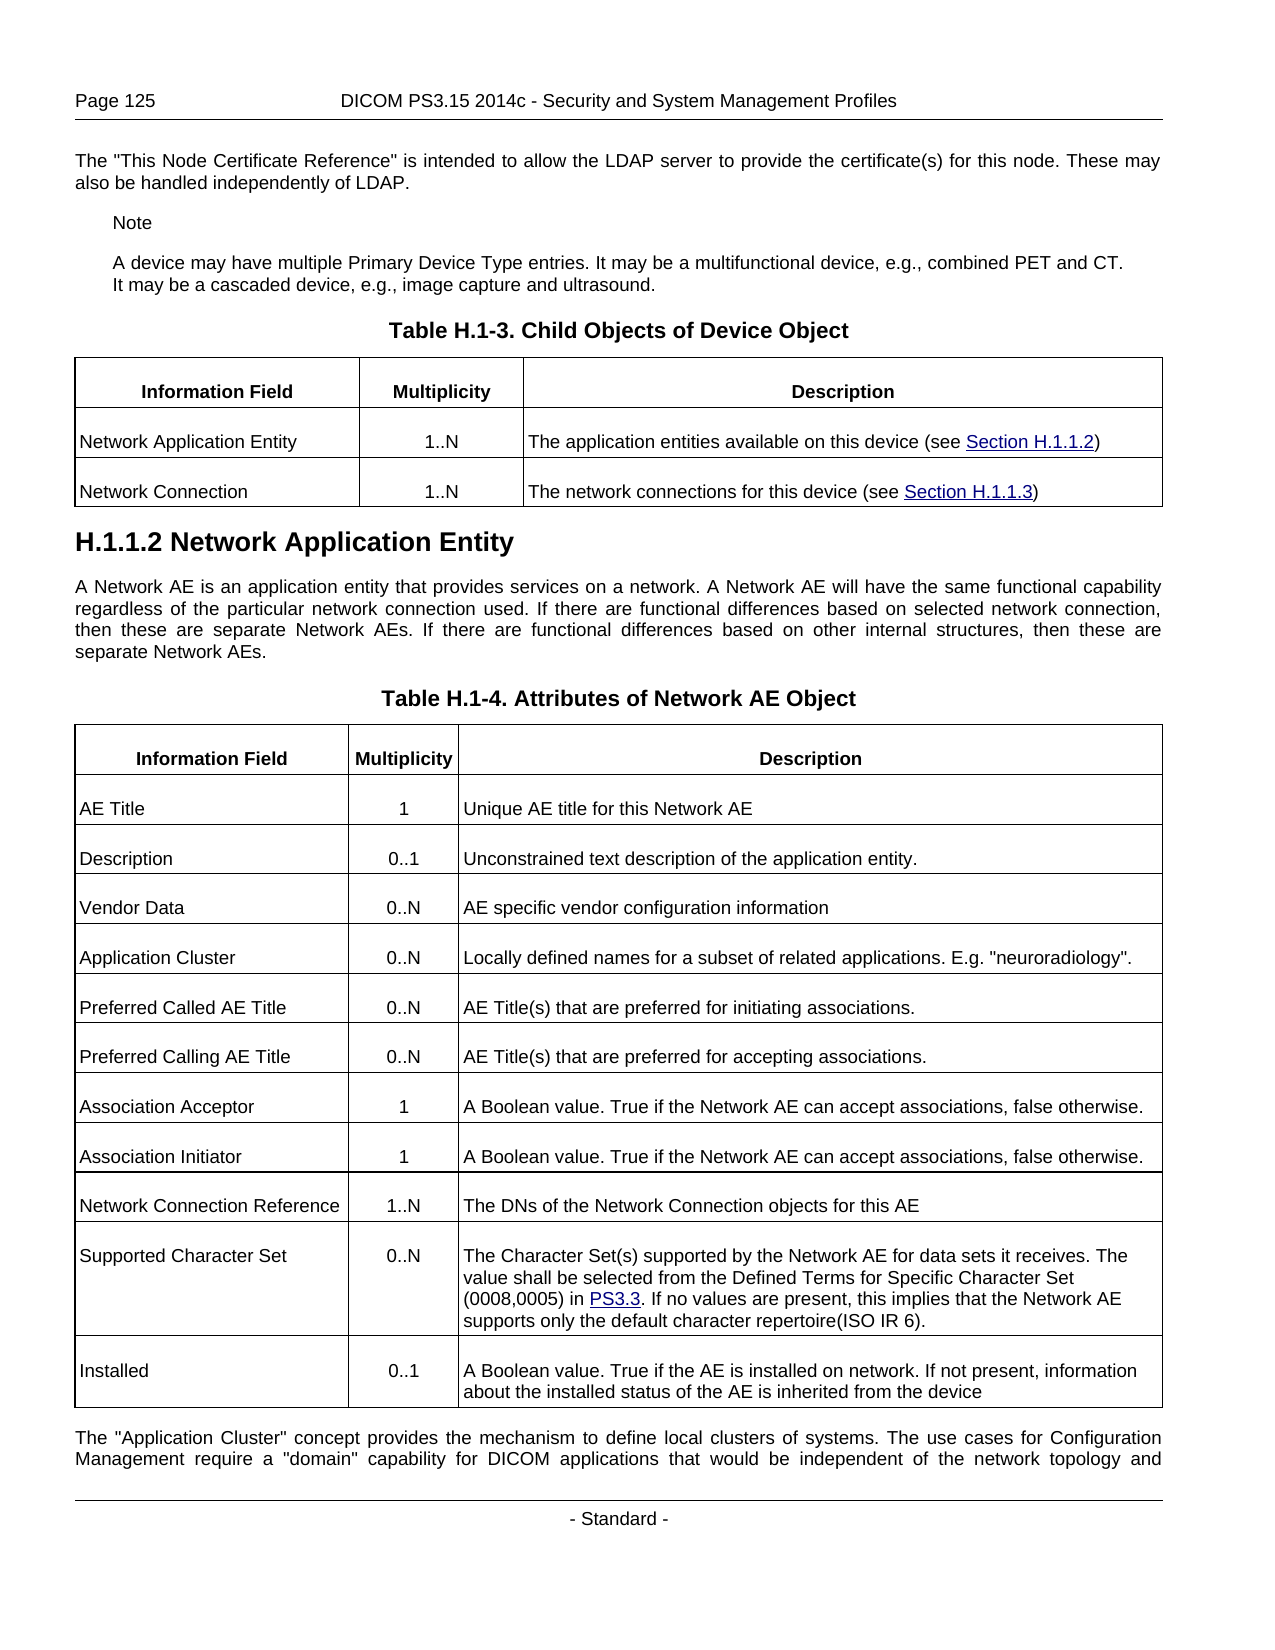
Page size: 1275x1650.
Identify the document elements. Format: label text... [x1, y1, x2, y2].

table_cell The application entities available on this device (see Section H.1.1.2) [524, 408, 1162, 457]
table_cell Application Cluster [76, 924, 348, 973]
table_cell 1..N [360, 408, 523, 457]
table_cell Unique AE title for this Network AE [459, 775, 1162, 823]
table_cell A Boolean value. True if the AE is installed on network. If not present, information about the installed status of the AE is inherited from the device [459, 1336, 1162, 1407]
table_header Multiplicity [360, 358, 523, 407]
text Table H.1-4. Attributes of Network AE Object [75, 685, 1162, 711]
table_header Description [524, 358, 1162, 407]
table_cell The DNs of the Network Connection objects for this AE [459, 1173, 1162, 1221]
table_cell AE specific vendor configuration information [459, 874, 1162, 923]
table_cell Preferred Called AE Title [76, 974, 348, 1022]
table_cell 1 [349, 775, 458, 823]
text The "This Node Certificate Reference" is intended to allow the LDAP server to provide the certificate(s) for this node. These may also be handled independently of LDAP. [75, 150, 1162, 193]
table_cell Preferred Calling AE Title [76, 1023, 348, 1072]
table_cell The network connections for this device (see Section H.1.1.3) [524, 458, 1162, 506]
text A device may have multiple Primary Device Type entries. It may be a multifunctional device, e.g., combined PET and CT. It may be a cascaded device, e.g., image capture and ultrasound. [112, 252, 1125, 295]
table_cell Network Connection [76, 458, 359, 506]
text Note [112, 212, 1125, 233]
table_cell 0..N [349, 874, 458, 923]
table_cell A Boolean value. True if the Network AE can accept associations, false otherwise. [459, 1123, 1162, 1171]
table_cell The Character Set(s) supported by the Network AE for data sets it receives. The value shall be selected from the Defined Terms for Specific Character Set (0008,0005) in PS3.3. If no values are present, this implies that the Network AE supports only the default character repertoire(ISO IR 6). [459, 1222, 1162, 1335]
table_header Multiplicity [349, 725, 458, 774]
table_cell AE Title(s) that are preferred for initiating associations. [459, 974, 1162, 1022]
table_cell Vendor Data [76, 874, 348, 923]
table_cell 1..N [349, 1173, 458, 1221]
table_cell 1 [349, 1123, 458, 1171]
table_cell 0..1 [349, 1336, 458, 1407]
table_cell Installed [76, 1336, 348, 1407]
table_cell Description [76, 825, 348, 873]
table_header Information Field [76, 725, 348, 774]
table_cell Network Connection Reference [76, 1173, 348, 1221]
text The "Application Cluster" concept provides the mechanism to define local clusters of systems. The use cases for Configuration Management require a "domain" capability for DICOM applications that would be independent of the network topology and [75, 1426, 1162, 1469]
table_cell Unconstrained text description of the application entity. [459, 825, 1162, 873]
table_header Description [459, 725, 1162, 774]
table_cell 1 [349, 1073, 458, 1122]
table_cell Association Acceptor [76, 1073, 348, 1122]
table_cell A Boolean value. True if the Network AE can accept associations, false otherwise. [459, 1073, 1162, 1122]
table_cell Network Application Entity [76, 408, 359, 457]
table_cell Association Initiator [76, 1123, 348, 1171]
table_cell 0..N [349, 924, 458, 973]
text H.1.1.2 Network Application Entity [75, 526, 1162, 557]
text Table H.1-3. Child Objects of Device Object [75, 318, 1162, 344]
table_cell 0..1 [349, 825, 458, 873]
text A Network AE is an application entity that provides services on a network. A Network AE will have the same functional capability regardless of the particular network connection used. If there are functional differences based on selected network connection, then these are separate Network AEs. If there are functional differences based on other internal structures, then these are separate Network AEs. [75, 576, 1162, 662]
table_cell AE Title(s) that are preferred for accepting associations. [459, 1023, 1162, 1072]
table_cell 1..N [360, 458, 523, 506]
table_cell 0..N [349, 974, 458, 1022]
table_cell 0..N [349, 1023, 458, 1072]
table_cell AE Title [76, 775, 348, 823]
table_cell 0..N [349, 1222, 458, 1335]
table_cell Supported Character Set [76, 1222, 348, 1335]
table_header Information Field [76, 358, 359, 407]
table_cell Locally defined names for a subset of related applications. E.g. "neuroradiology". [459, 924, 1162, 973]
